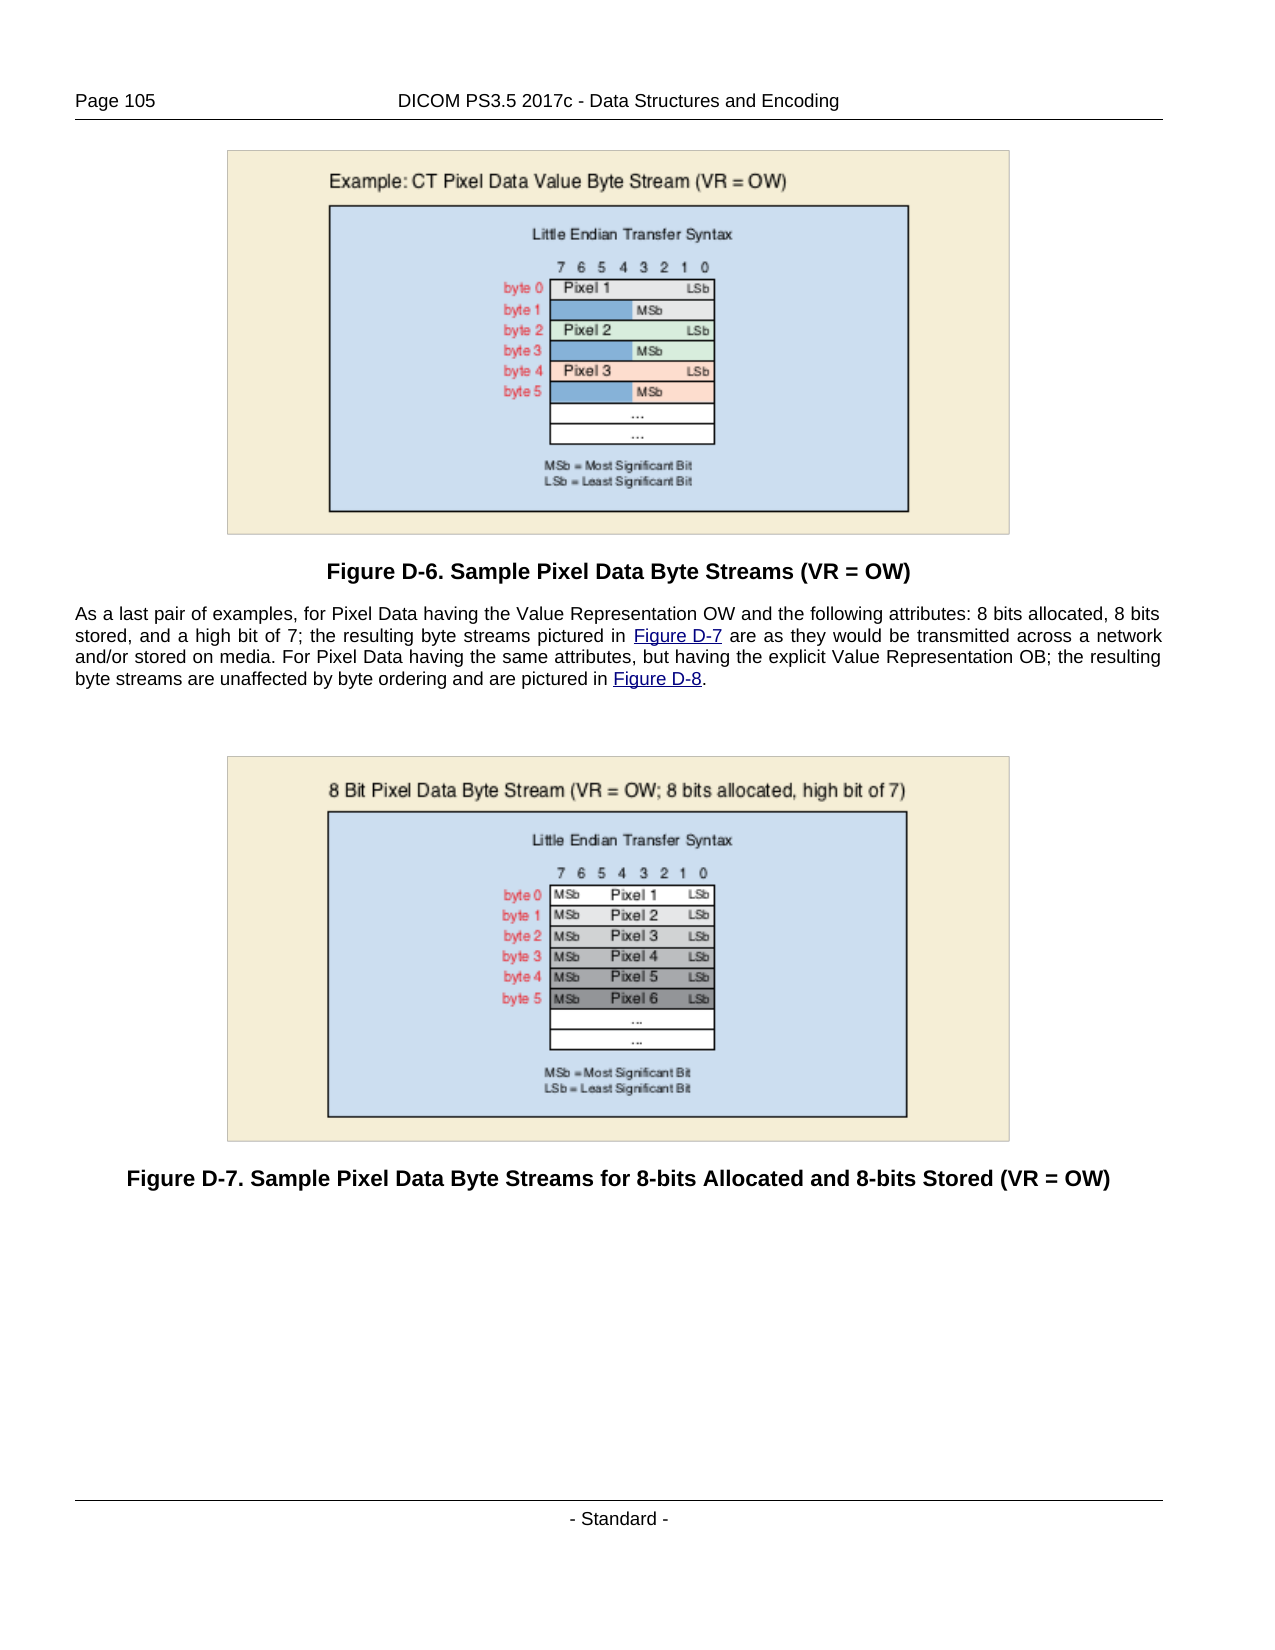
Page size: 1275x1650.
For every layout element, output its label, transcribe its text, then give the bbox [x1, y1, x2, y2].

text Figure D-6. Sample Pixel Data Byte Streams (VR = OW) [75, 558, 1162, 584]
picture [226, 150, 1011, 536]
text As a last pair of examples, for Pixel Data having the Value Representation OW and the following attributes: 8 bits allocated, 8 bits stored, and a high bit of 7; the resulting byte streams pictured in Figure D-7 are as they would be transmitted across a network and/or stored on media. For Pixel Data having the same attributes, but having the explicit Value Representation OB; the resulting byte streams are unaffected by byte ordering and are pictured in Figure D-8. [75, 603, 1162, 689]
text Figure D-7. Sample Pixel Data Byte Streams for 8-bits Allocated and 8-bits Stored (VR = OW) [75, 1165, 1162, 1191]
picture [226, 755, 1011, 1143]
